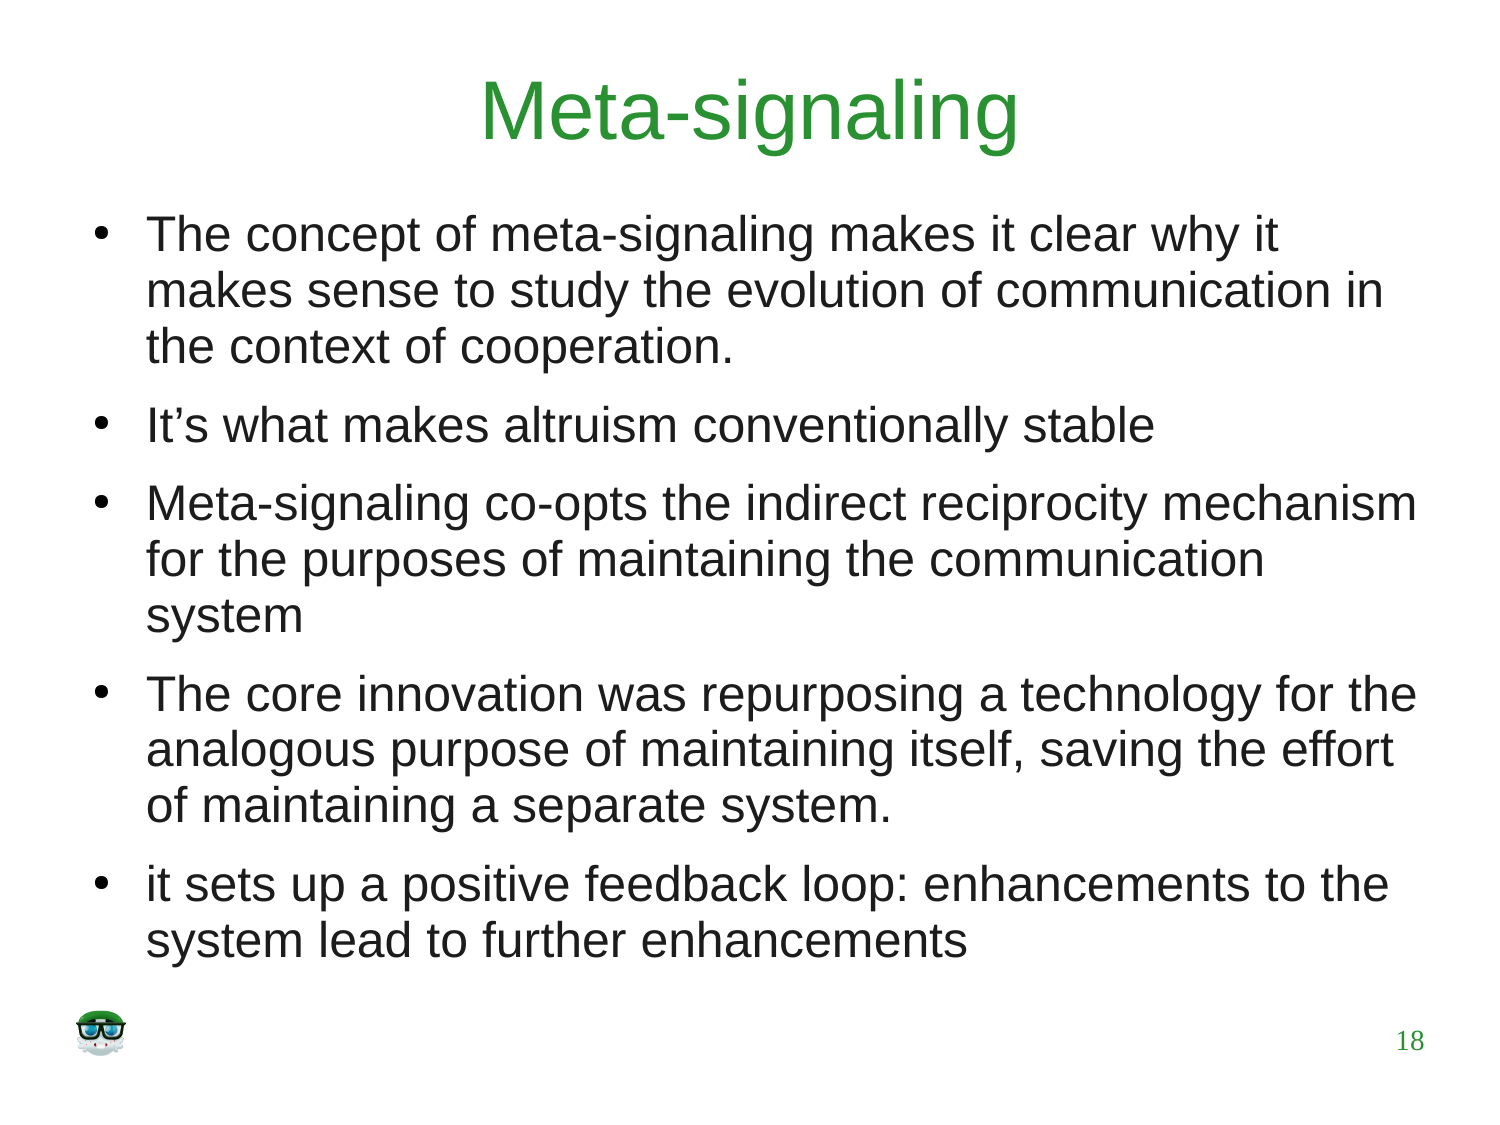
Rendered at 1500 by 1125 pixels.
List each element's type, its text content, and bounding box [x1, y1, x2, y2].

title Meta-signaling [75, 44, 1425, 178]
picture [75, 1008, 127, 1060]
list The concept of meta-signaling makes it clear why it makes sense to study the evolution of communication in the context of cooperation. It’s what makes altruism conventionally stable Meta-signaling co-opts the indirect reciprocity mechanism for the purposes of maintaining the communication system The core innovation was repurposing a technology for the analogous purpose of maintaining itself, saving the effort of maintaining a separate system. it sets up a positive feedback loop: enhancements to the system lead to further enhancements [75, 206, 1425, 975]
